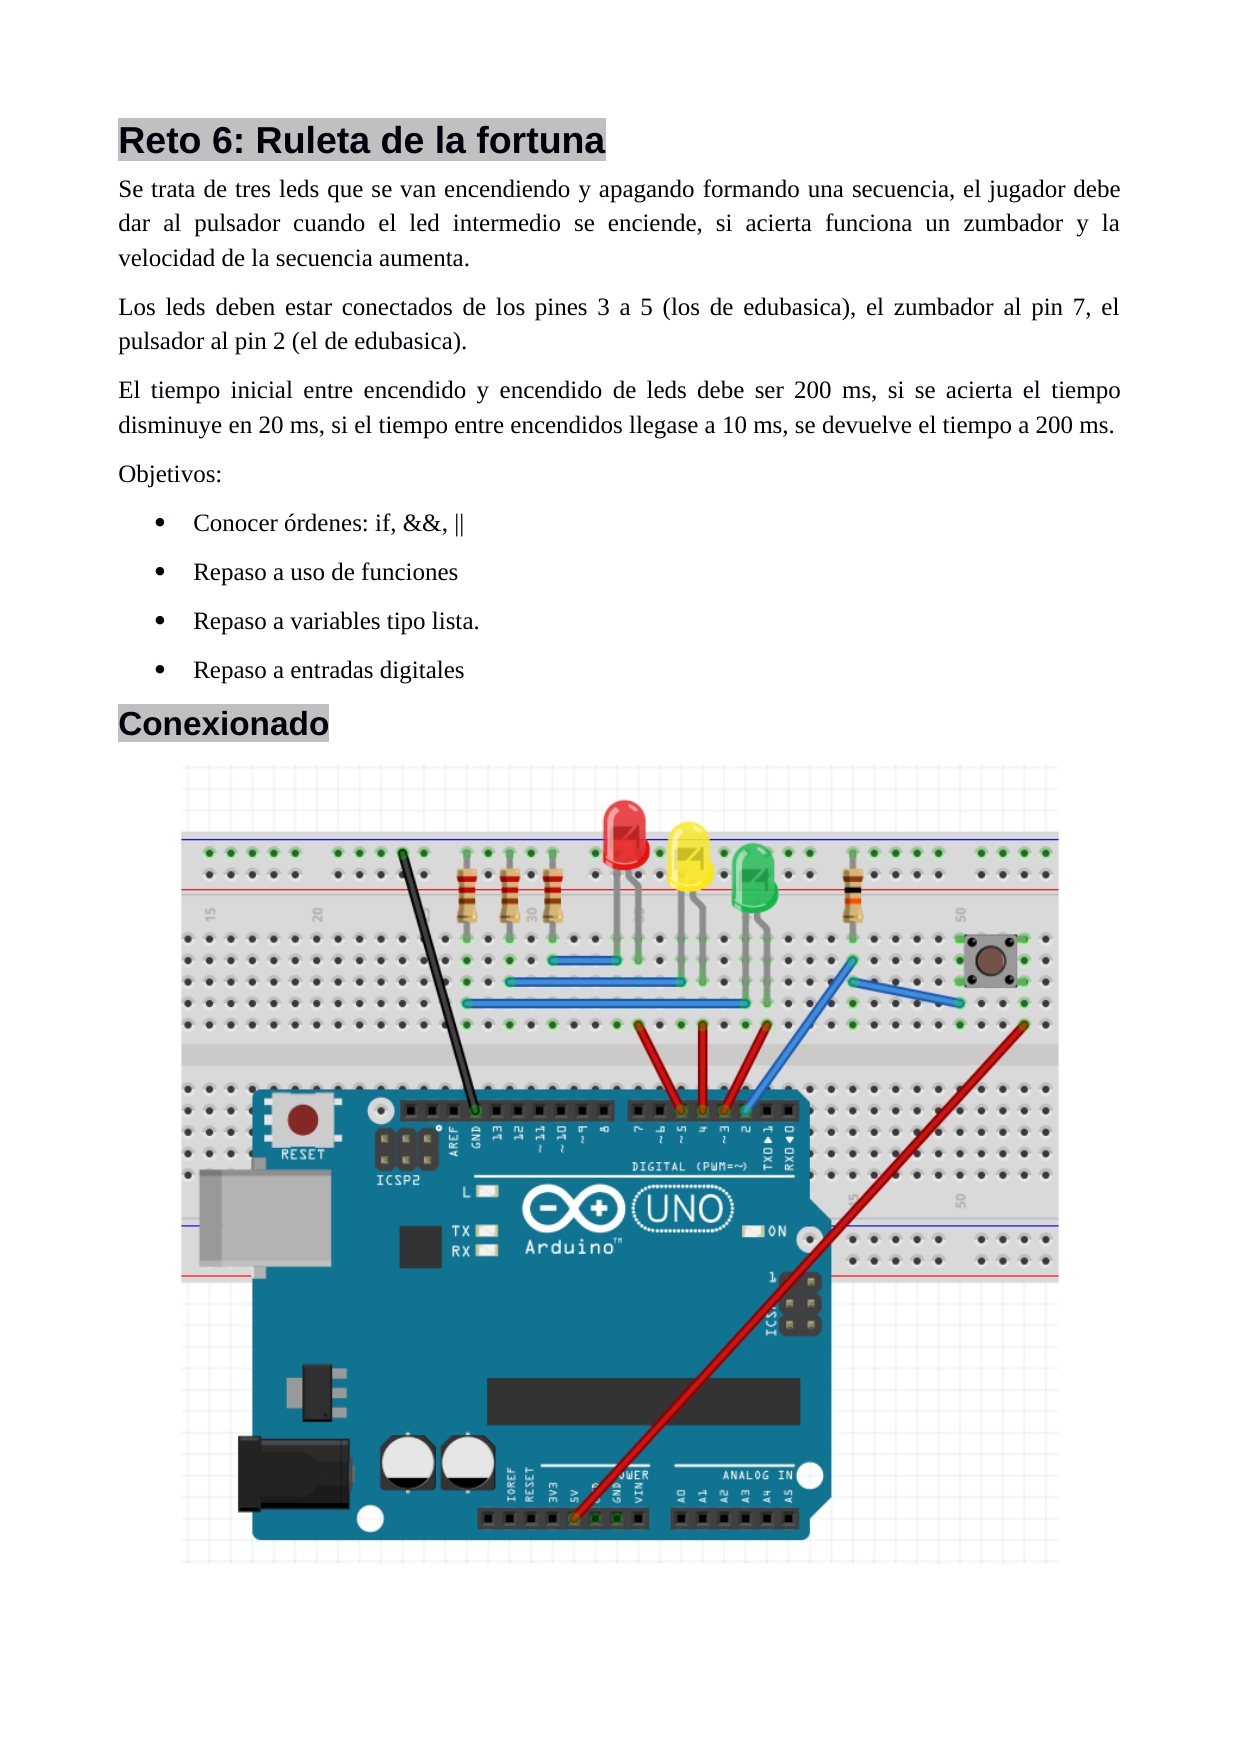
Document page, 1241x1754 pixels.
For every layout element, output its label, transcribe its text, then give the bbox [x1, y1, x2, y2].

picture [181, 764, 1059, 1564]
text Se trata de tres leds que se van encendiendo y apagando formando una secuencia, el jugador debe dar al pulsador cuando el led intermedio se enciende, si acierta funciona un zumbador y la velocidad de la secuencia aumenta. [118, 174, 1122, 271]
list Repaso a entradas digitales [156, 655, 1122, 684]
text El tiempo inicial entre encendido y encendido de leds debe ser 200 ms, si se acierta el tiempo disminuye en 20 ms, si el tiempo entre encendidos llegase a 10 ms, se devuelve el tiempo a 200 ms. [118, 375, 1122, 438]
text Conexionado [118, 704, 1122, 742]
text Los leds deben estar conectados de los pines 3 a 5 (los de edubasica), el zumbador al pin 7, el pulsador al pin 2 (el de edubasica). [118, 292, 1122, 355]
list Repaso a variables tipo lista. [156, 606, 1122, 635]
text Objetivos: [118, 459, 1122, 487]
list Conocer órdenes: if, &&, || [156, 508, 1122, 537]
subtitle Reto 6: Ruleta de la fortuna [118, 118, 1122, 161]
list Repaso a uso de funciones [156, 557, 1122, 586]
